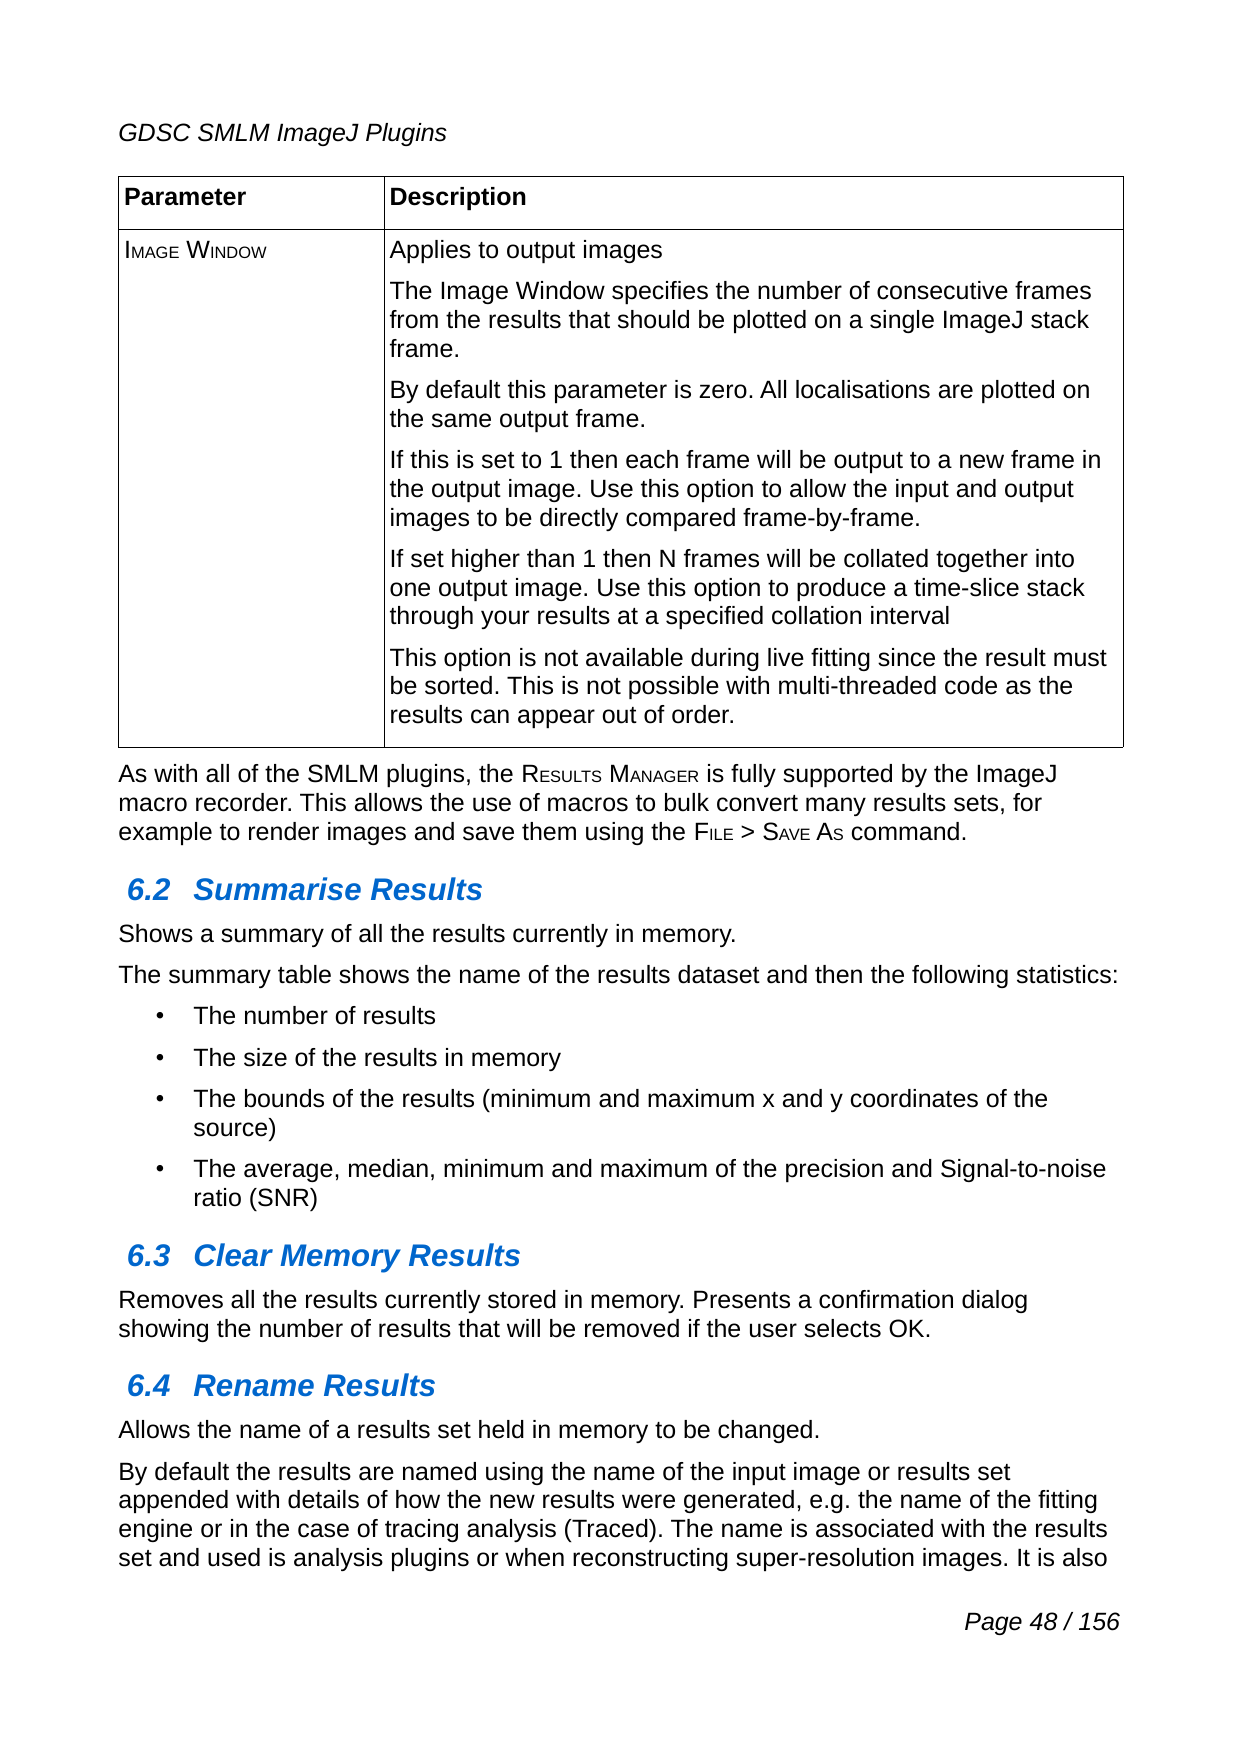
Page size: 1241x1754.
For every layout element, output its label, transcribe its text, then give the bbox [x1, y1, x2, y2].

subtitle Summarise Results [118, 871, 1122, 906]
text The summary table shows the name of the results dataset and then the following statistics: [118, 960, 1122, 989]
table_header Description [385, 177, 1123, 229]
text Removes all the results currently stored in memory. Presents a confirmation dialog showing the number of results that will be removed if the user selects OK. [118, 1285, 1122, 1342]
list The average, median, minimum and maximum of the precision and Signal-to-noise ratio (SNR) [156, 1154, 1122, 1212]
table_header Parameter [119, 177, 384, 229]
text Shows a summary of all the results currently in memory. [118, 919, 1122, 948]
text Allows the name of a results set held in memory to be changed. [118, 1416, 1122, 1444]
subtitle Rename Results [118, 1367, 1122, 1403]
list The size of the results in memory [156, 1043, 1122, 1072]
text By default the results are named using the name of the input image or results set appended with details of how the new results were generated, e.g. the name of the fitting engine or in the case of tracing analysis (Traced). The name is associated with the results set and used is analysis plugins or when reconstructing super-resolution images. It is also [118, 1457, 1122, 1572]
text As with all of the SMLM plugins, the Results Manager is fully supported by the ImageJ macro recorder. This allows the use of macros to bulk convert many results sets, for example to render images and save them using the File > Save As command. [118, 759, 1122, 846]
subtitle Clear Memory Results [118, 1237, 1122, 1272]
table_cell Applies to output images The Image Window specifies the number of consecutive frames from the results that should be plotted on a single ImageJ stack frame. By default this parameter is zero. All localisations are plotted on the same output frame. If this is set to 1 then each frame will be output to a new frame in the output image. Use this option to allow the input and output images to be directly compared frame-by-frame. If set higher than 1 then N frames will be collated together into one output image. Use this option to produce a time-slice stack through your results at a specified collation interval This option is not available during live fitting since the result must be sorted. This is not possible with multi-threaded code as the results can appear out of order. [385, 230, 1123, 747]
table_cell Image Window [119, 230, 384, 747]
list The number of results [156, 1001, 1122, 1030]
list The bounds of the results (minimum and maximum x and y coordinates of the source) [156, 1084, 1122, 1142]
